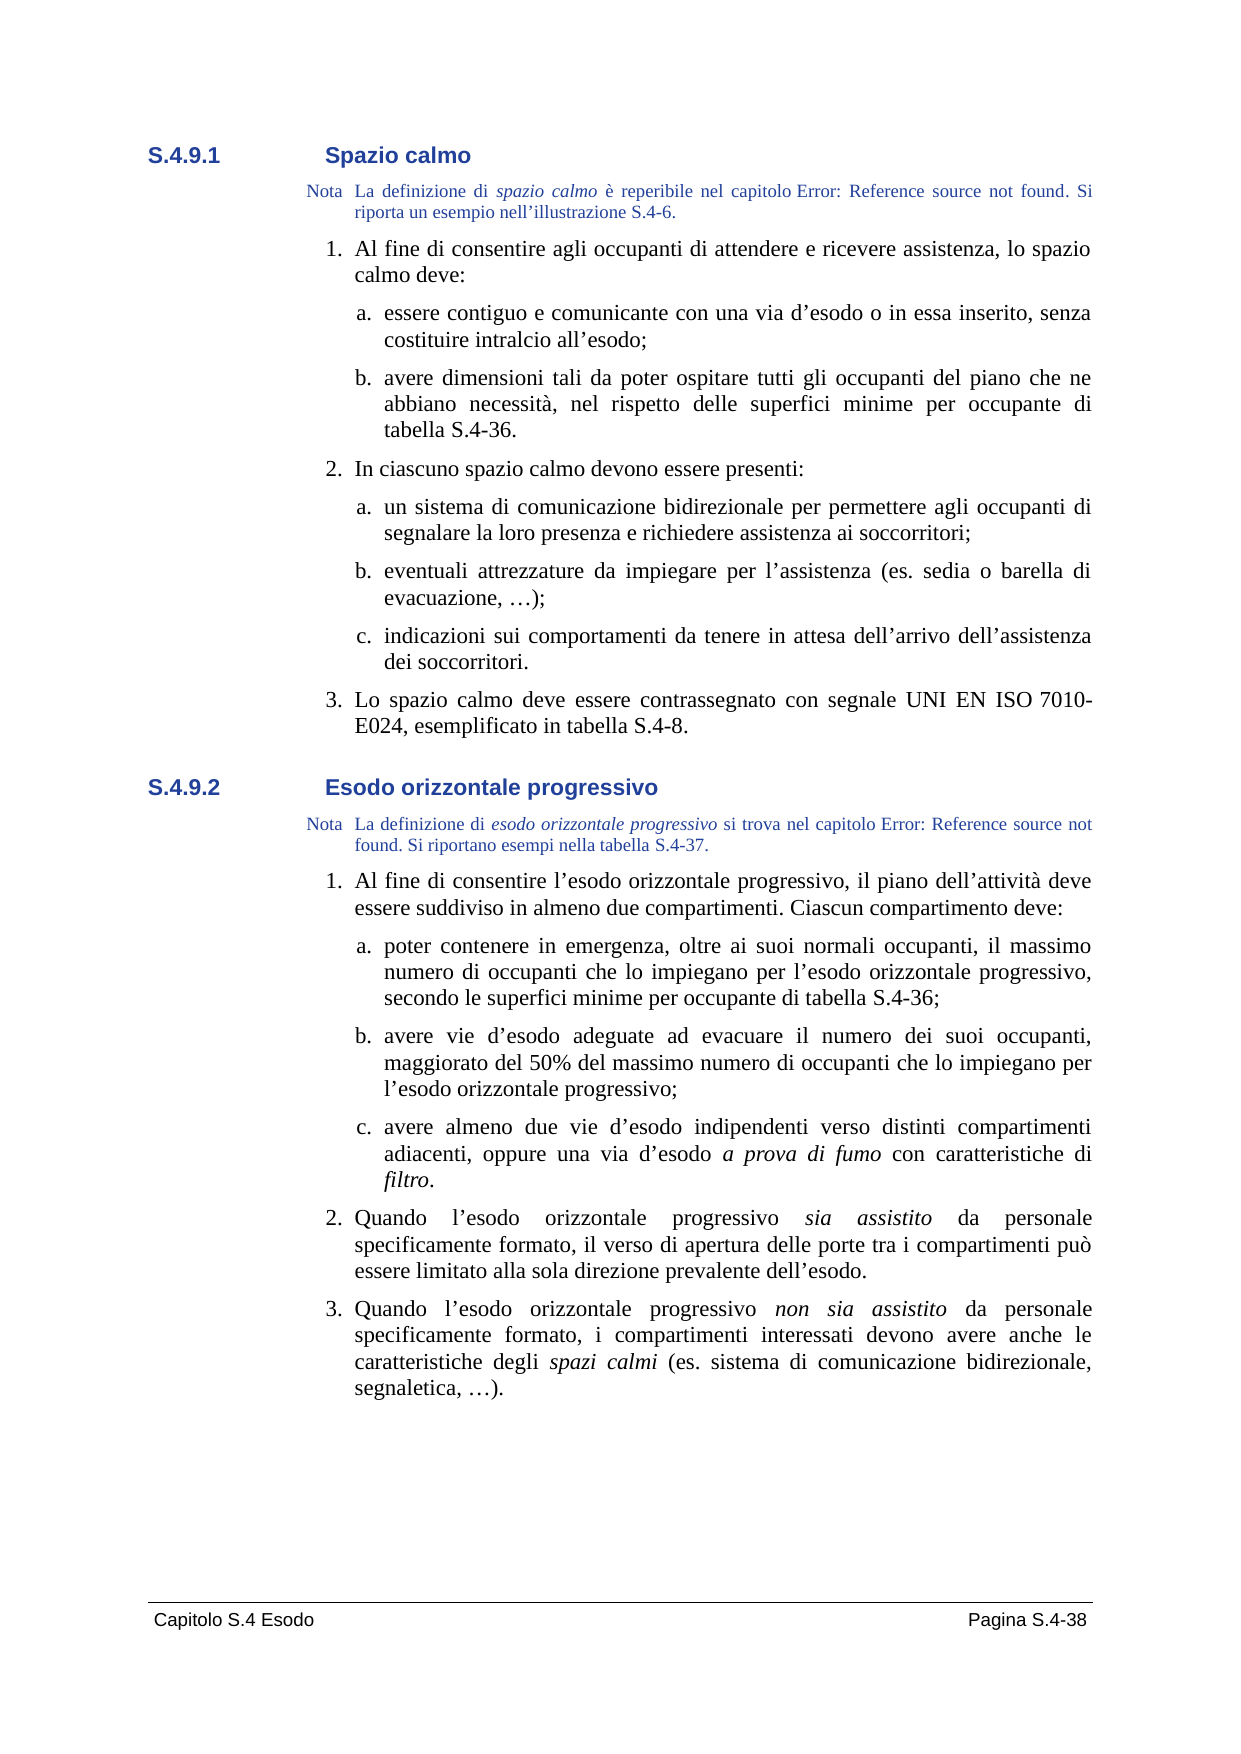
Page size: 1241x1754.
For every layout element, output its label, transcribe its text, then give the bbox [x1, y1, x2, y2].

list La definizione di esodo orizzontale progressivo si trova nel capitolo Error: Reference source not found. Si riportano esempi nella tabella S.4-37. [342, 812, 1093, 856]
list Al fine di consentire l’esodo orizzontale progressivo, il piano dell’attività deve essere suddiviso in almeno due compartimenti. Ciascun compartimento deve: [342, 867, 1093, 920]
list avere almeno due vie d’esodo indipendenti verso distinti compartimenti adiacenti, oppure una via d’esodo a prova di fumo con caratteristiche di filtro. [372, 1113, 1093, 1192]
list Lo spazio calmo deve essere contrassegnato con segnale UNI EN ISO 7010-E024, esemplificato in tabella S.4-8. [342, 686, 1093, 739]
list poter contenere in emergenza, oltre ai suoi normali occupanti, il massimo numero di occupanti che lo impiegano per l’esodo orizzontale progressivo, secondo le superfici minime per occupante di tabella S.4-36; [372, 932, 1093, 1011]
subtitle Esodo orizzontale progressivo [148, 774, 1093, 801]
list indicazioni sui comportamenti da tenere in attesa dell’arrivo dell’assistenza dei soccorritori. [372, 622, 1093, 674]
list un sistema di comunicazione bidirezionale per permettere agli occupanti di segnalare la loro presenza e richiedere assistenza ai soccorritori; [372, 493, 1093, 545]
list La definizione di spazio calmo è reperibile nel capitolo Error: Reference source not found. Si riporta un esempio nell’illustrazione S.4-6. [342, 180, 1093, 223]
list In ciascuno spazio calmo devono essere presenti: [342, 454, 1093, 481]
subtitle Spazio calmo [148, 142, 1093, 168]
list avere dimensioni tali da poter ospitare tutti gli occupanti del piano che ne abbiano necessità, nel rispetto delle superfici minime per occupante di tabella S.4-36. [372, 364, 1093, 443]
list avere vie d’esodo adeguate ad evacuare il numero dei suoi occupanti, maggiorato del 50% del massimo numero di occupanti che lo impiegano per l’esodo orizzontale progressivo; [372, 1023, 1093, 1102]
list eventuali attrezzature da impiegare per l’assistenza (es. sedia o barella di evacuazione, …); [372, 557, 1093, 610]
list Quando l’esodo orizzontale progressivo non sia assistito da personale specificamente formato, i compartimenti interessati devono avere anche le caratteristiche degli spazi calmi (es. sistema di comunicazione bidirezionale, segnaletica, …). [342, 1295, 1093, 1401]
list Al fine di consentire agli occupanti di attendere e ricevere assistenza, lo spazio calmo deve: [342, 235, 1093, 287]
list Quando l’esodo orizzontale progressivo sia assistito da personale specificamente formato, il verso di apertura delle porte tra i compartimenti può essere limitato alla sola direzione prevalente dell’esodo. [342, 1204, 1093, 1283]
list essere contiguo e comunicante con una via d’esodo o in essa inserito, senza costituire intralcio all’esodo; [372, 299, 1093, 352]
